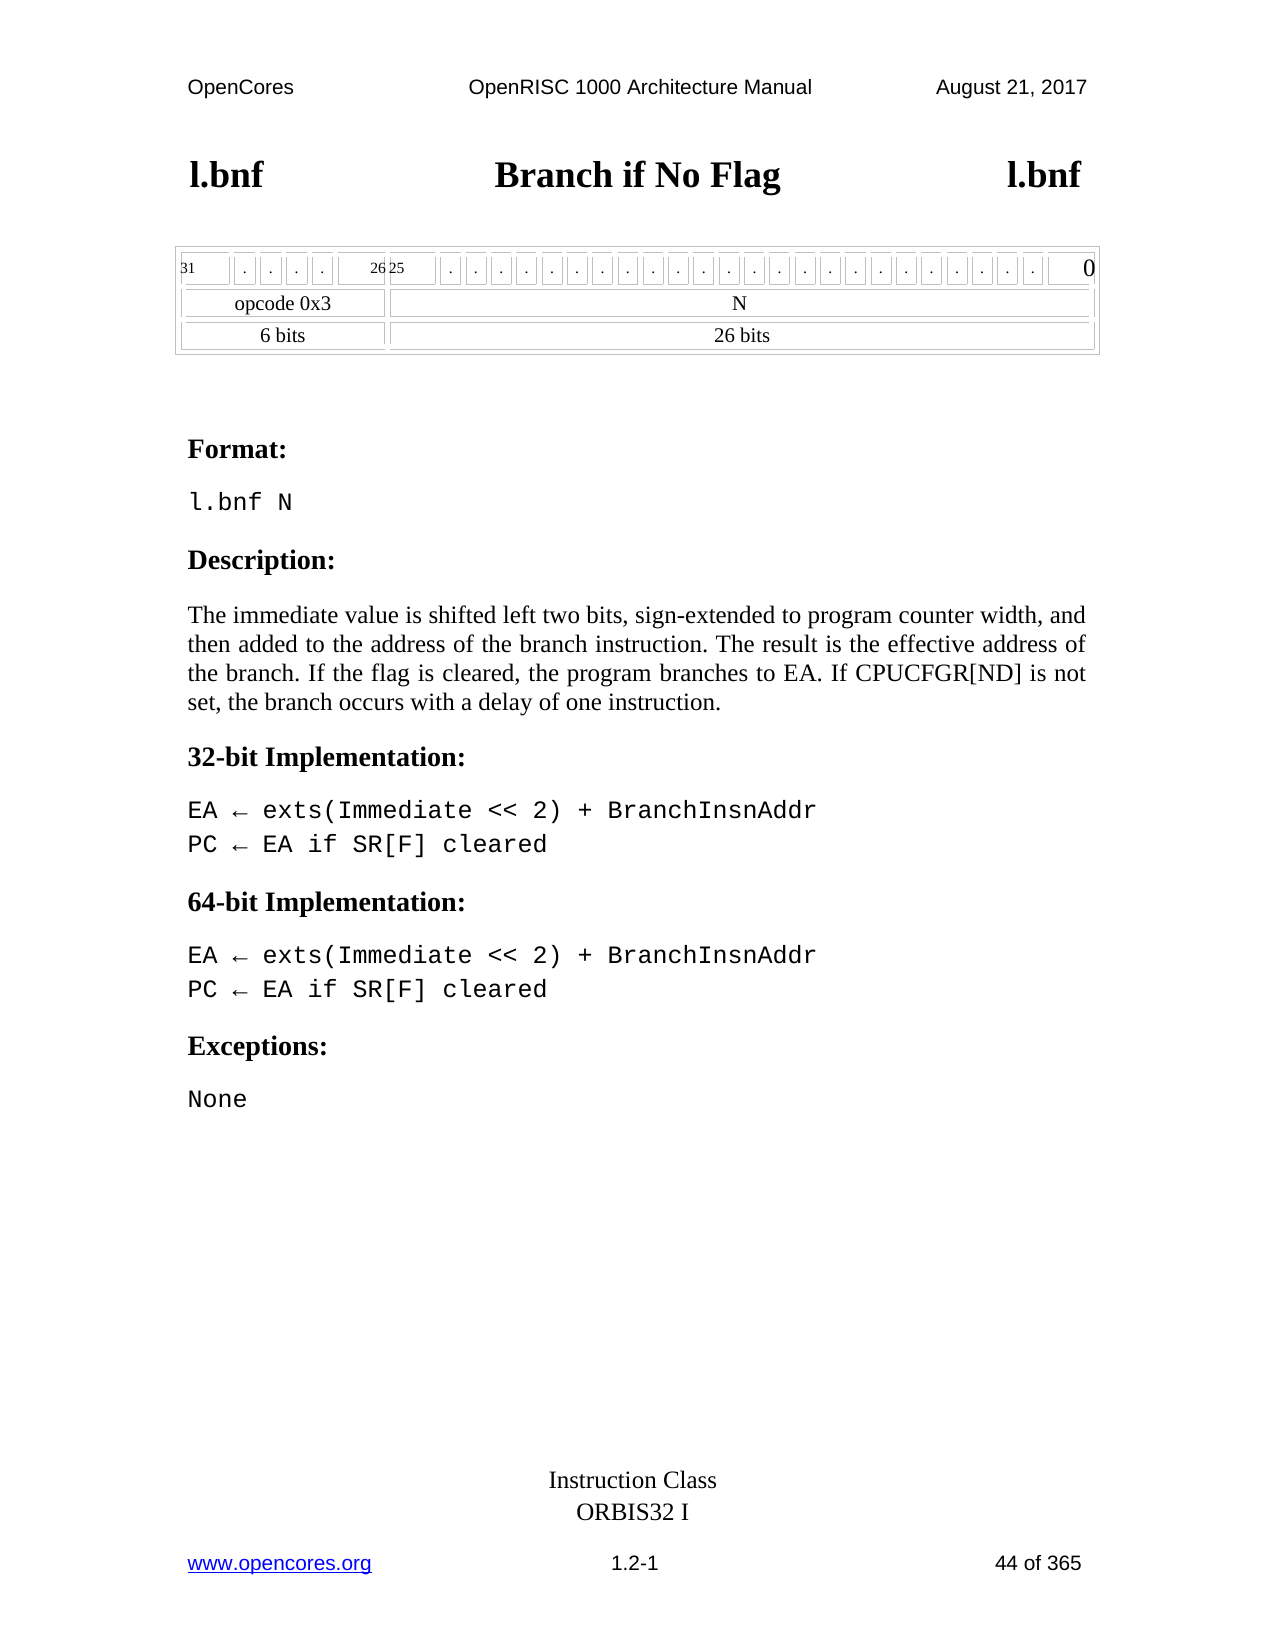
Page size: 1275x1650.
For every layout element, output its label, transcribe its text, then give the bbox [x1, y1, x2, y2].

text Exceptions: [187, 1029, 1087, 1062]
text Description: [187, 543, 1087, 575]
text EA ← exts(Immediate << 2) + BranchInsnAddr PC ← EA if SR[F] cleared [187, 942, 1087, 1004]
text 32-bit Implementation: [187, 740, 1087, 773]
text None [187, 1087, 1087, 1115]
text l.bnf N [187, 489, 1087, 518]
text The immediate value is shifted left two bits, sign-extended to program counter width, and then added to the address of the branch instruction. The result is the effective address of the branch. If the flag is cleared, the program branches to EA. If CPUCFGR[ND] is not set, the branch occurs with a delay of one instruction. [187, 600, 1087, 715]
text EA ← exts(Immediate << 2) + BranchInsnAddr PC ← EA if SR[F] cleared [187, 798, 1087, 860]
text Format: [187, 432, 1087, 464]
text 64-bit Implementation: [187, 885, 1087, 917]
